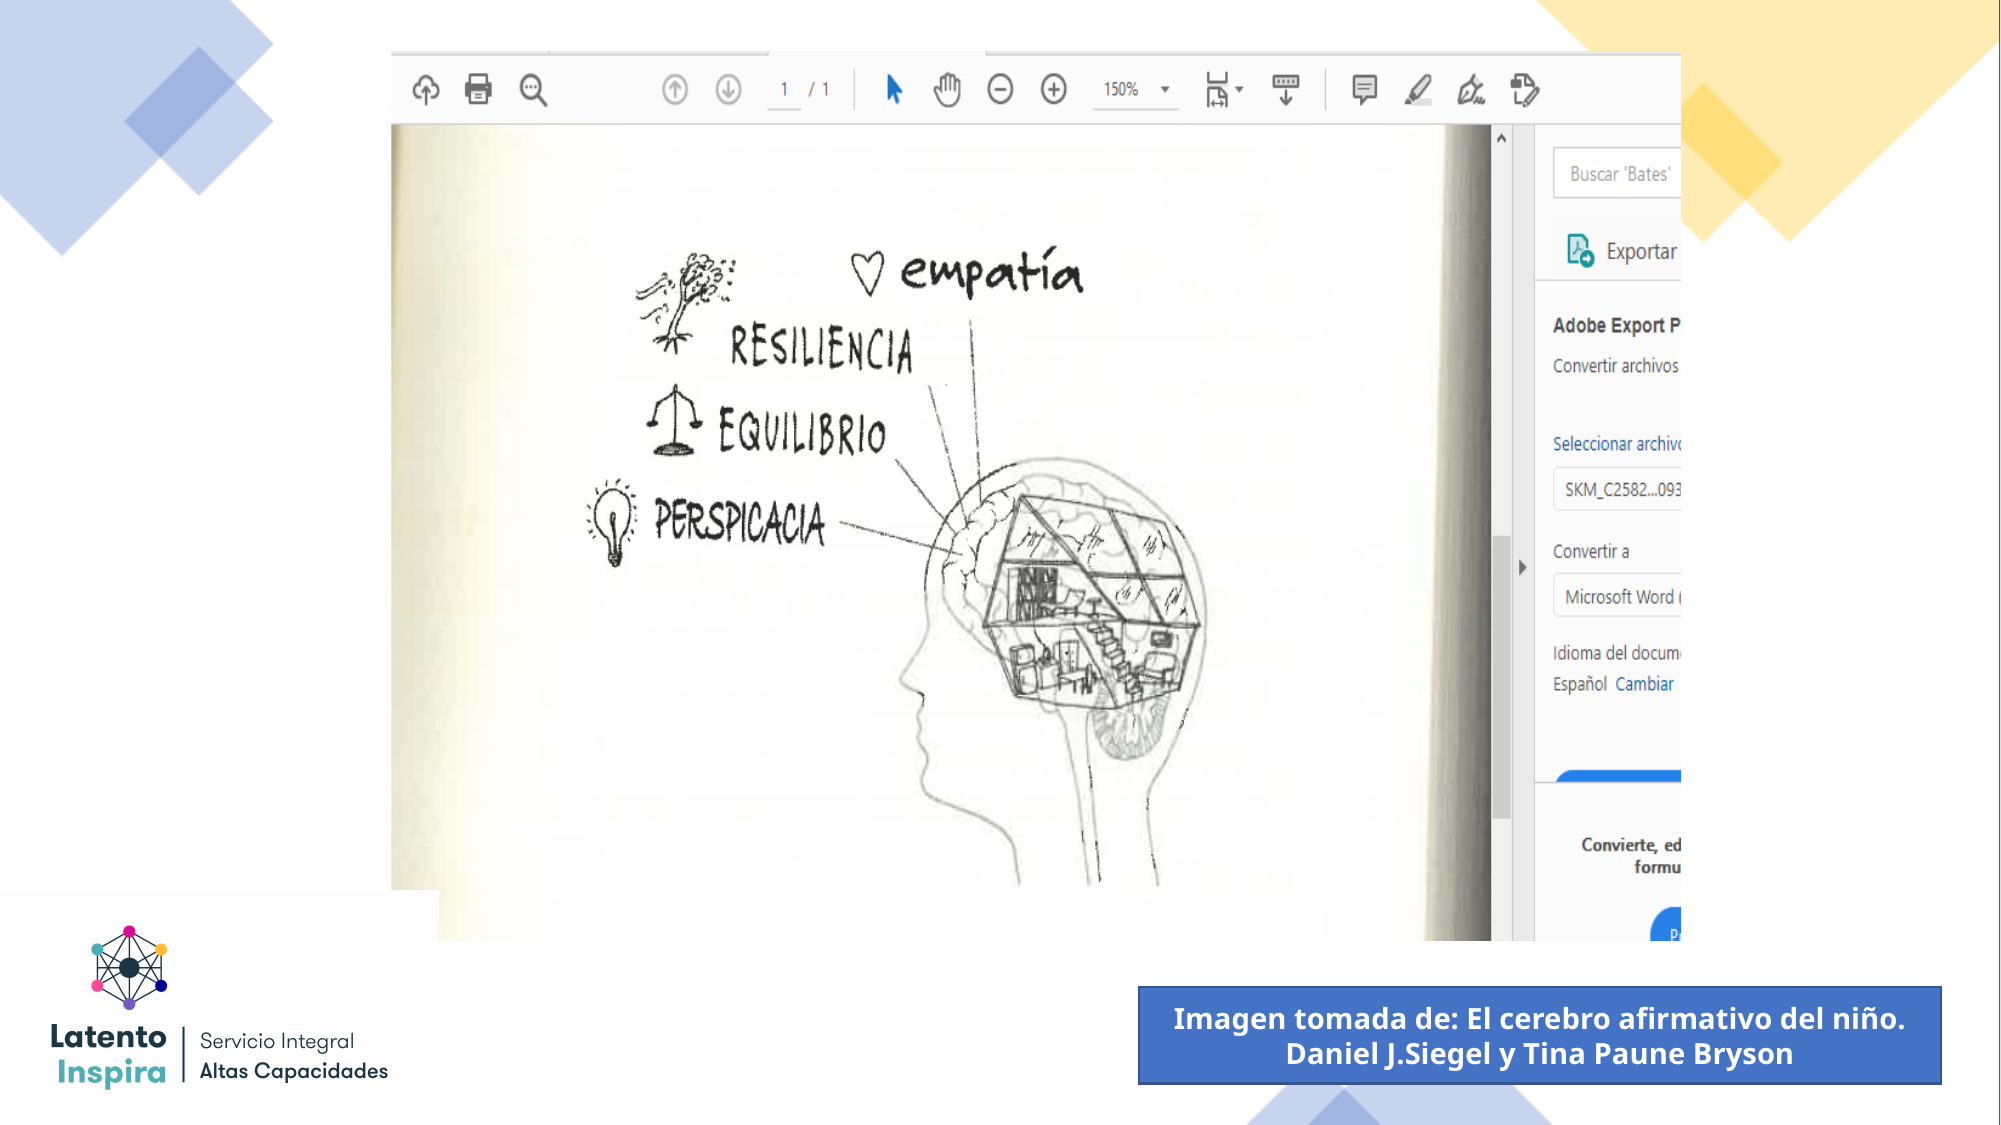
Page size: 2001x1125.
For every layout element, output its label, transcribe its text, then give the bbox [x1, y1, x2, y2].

text_box Imagen tomada de: El cerebro afirmativo del niño. Daniel J.Siegel y Tina Paune Bryson [1139, 987, 1941, 1084]
picture [0, 0, 2001, 1125]
